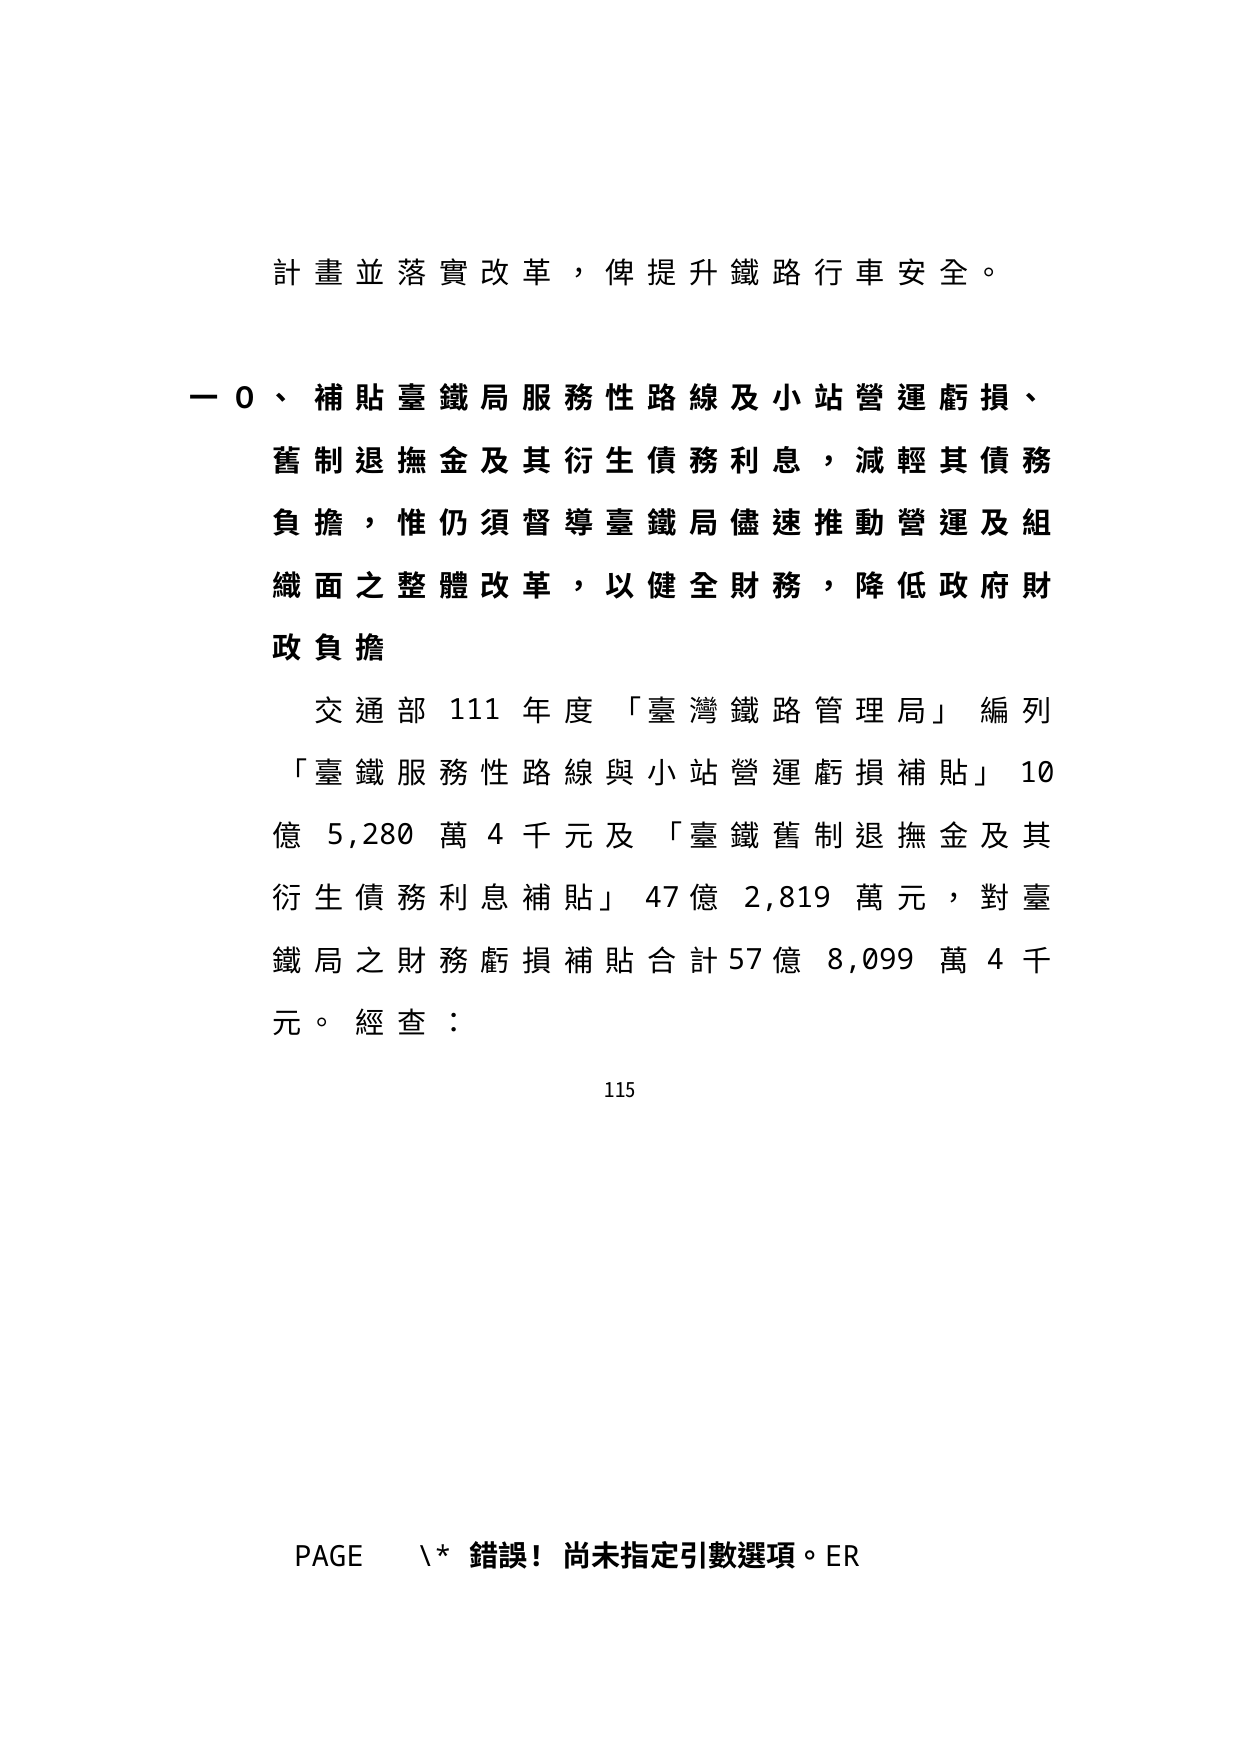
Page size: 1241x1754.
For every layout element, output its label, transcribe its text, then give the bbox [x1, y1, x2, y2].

text 一０、補貼臺鐵局服務性路線及小站營運虧損、舊制退撫金及其衍生債務利息，減輕其債務負擔，惟仍須督導臺鐵局儘速推動營運及組織面之整體改革，以健全財務，降低政府財政負擔 [183, 354, 1058, 667]
text 交通部111年度「臺灣鐵路管理局」編列「臺鐵服務性路線與小站營運虧損補貼」10億5,280萬4千元及「臺鐵舊制退撫金及其衍生債務利息補貼」47億2,819萬元，對臺鐵局之財務虧損補貼合計57億8,099萬4千元。經查： [242, 667, 1058, 1042]
text 計畫並落實改革，俾提升鐵路行車安全。 [242, 229, 1058, 292]
